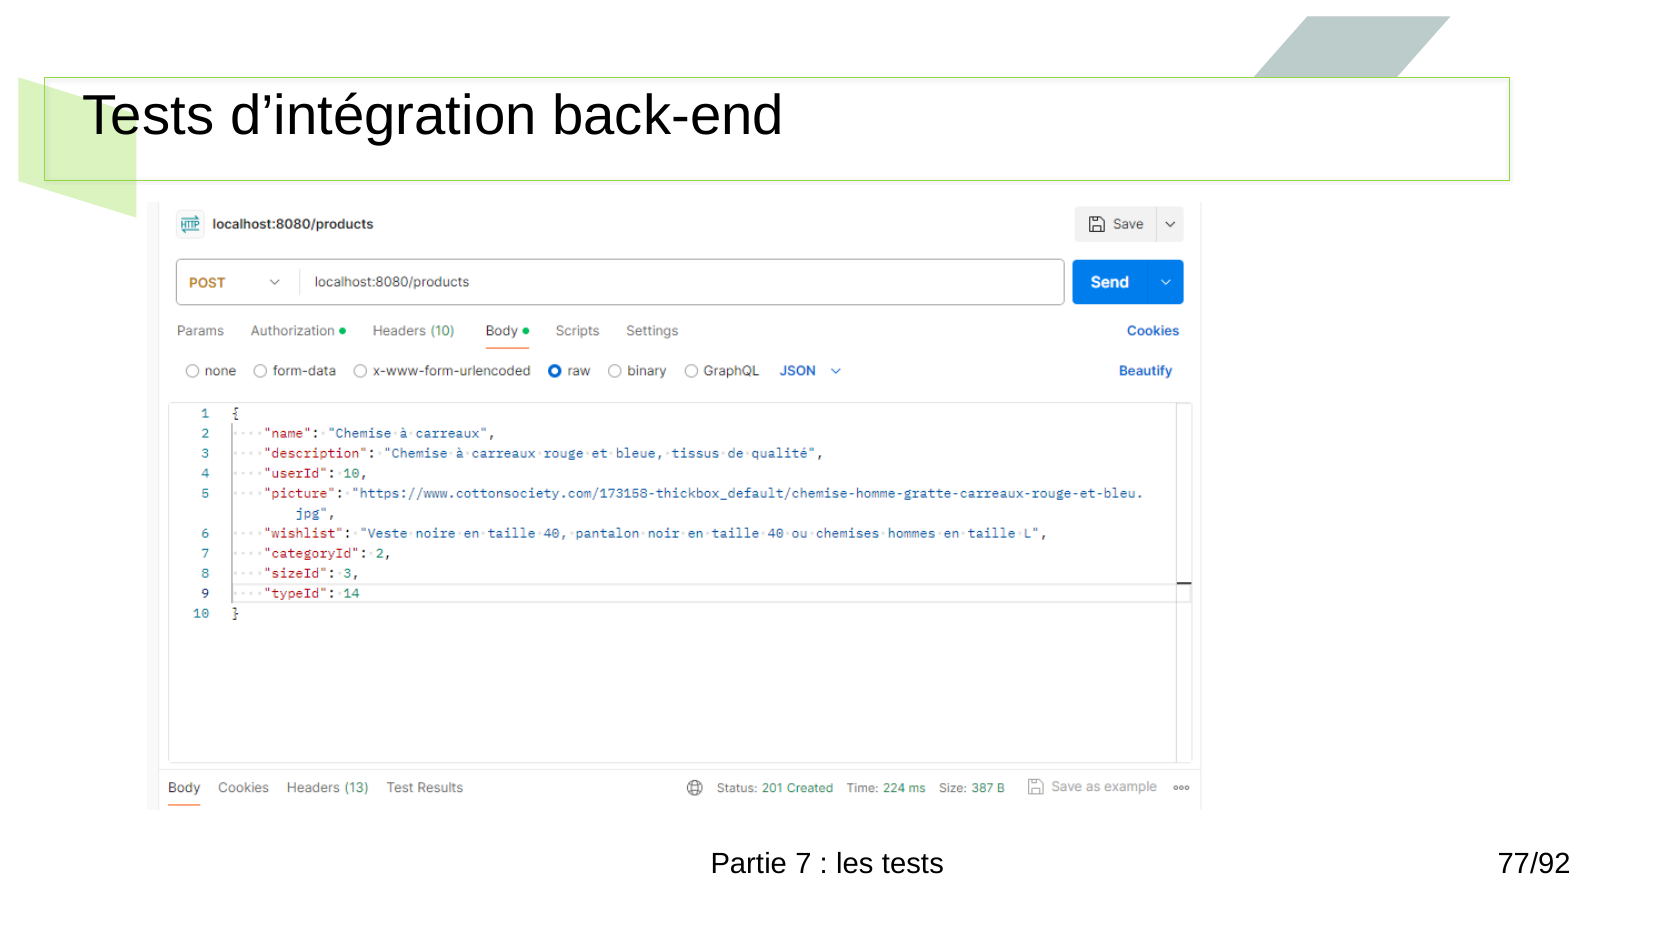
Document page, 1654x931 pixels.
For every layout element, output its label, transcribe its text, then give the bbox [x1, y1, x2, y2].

title Tests d’intégration back-end [82, 37, 1571, 193]
picture [147, 202, 1217, 810]
